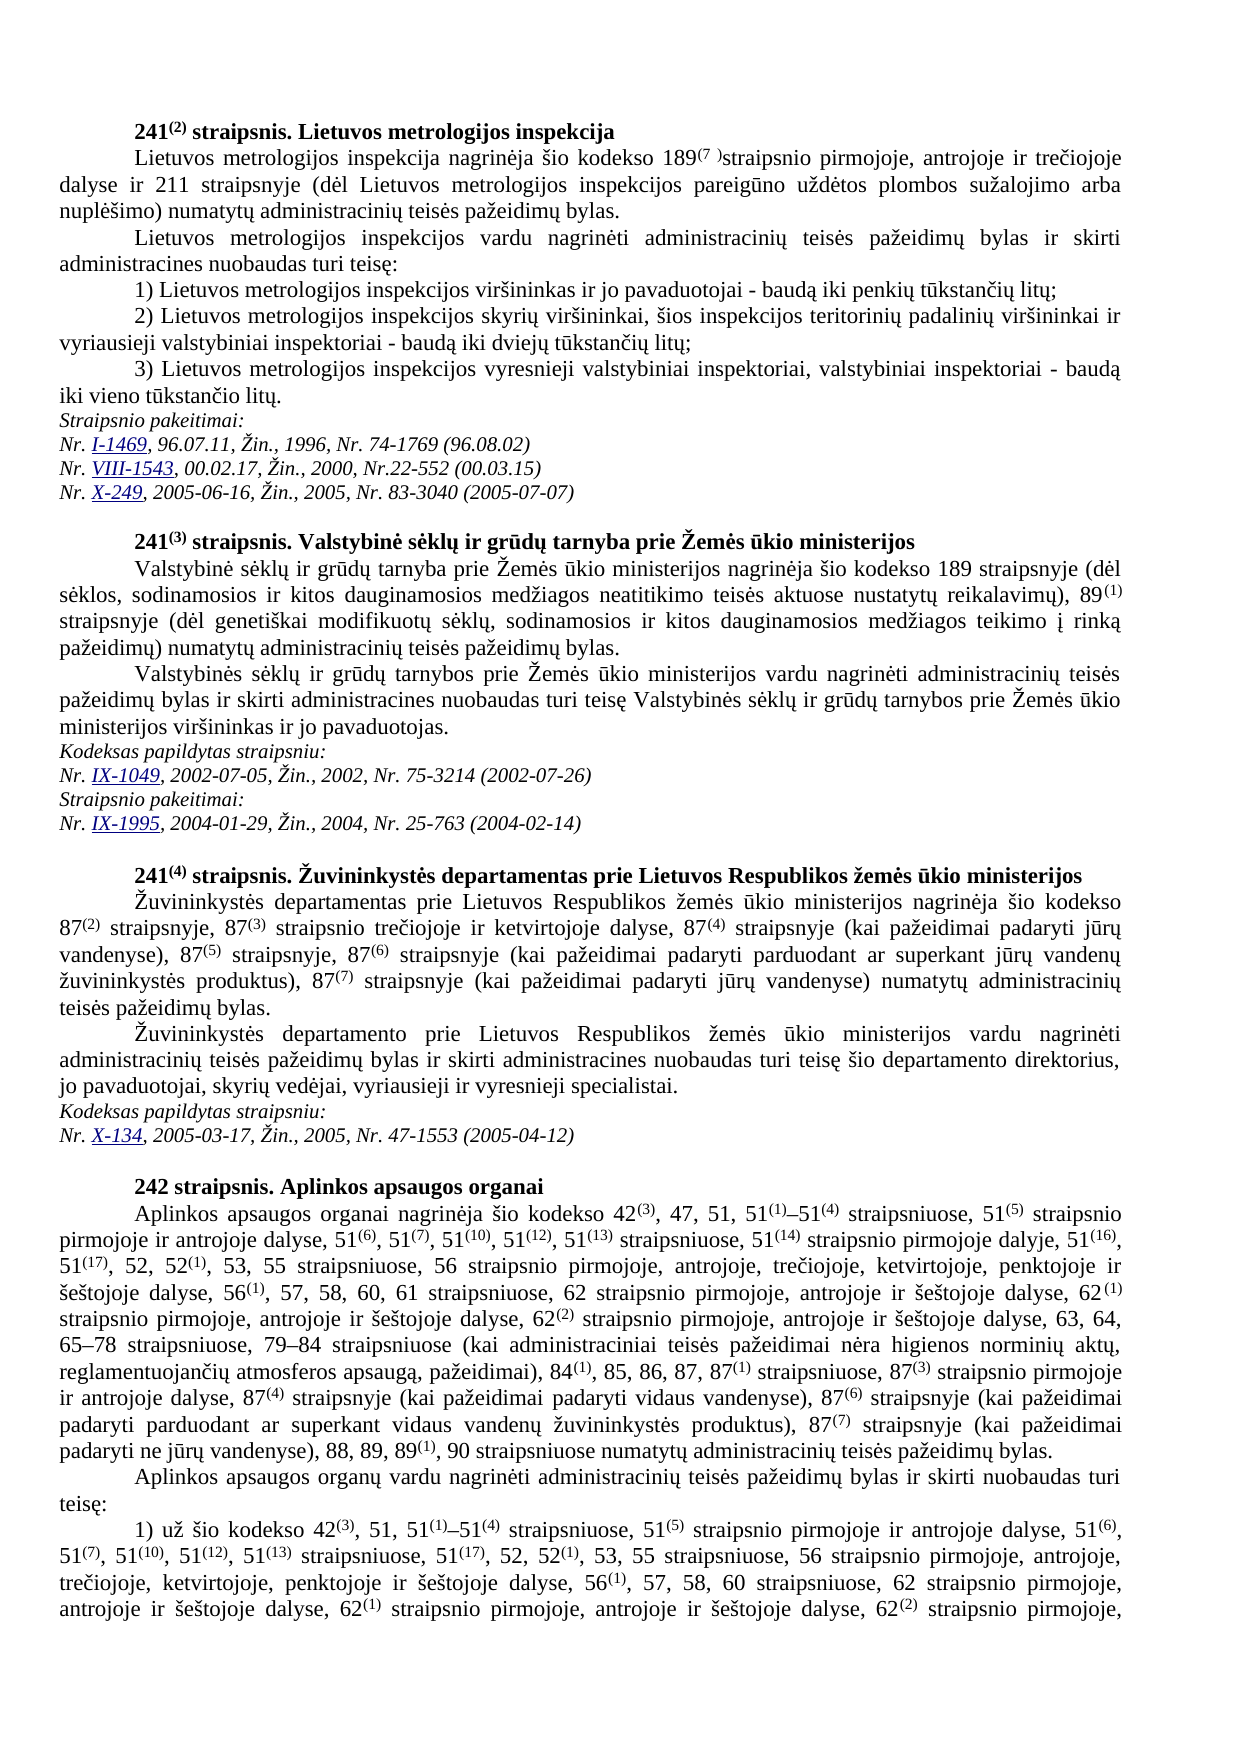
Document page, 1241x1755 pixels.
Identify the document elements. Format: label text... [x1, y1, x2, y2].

text Lietuvos metrologijos inspekcijos vardu nagrinėti administracinių teisės pažeidimų bylas ir skirti administracines nuobaudas turi teisę: [59, 223, 1122, 276]
text Kodeksas papildytas straipsniu: [59, 739, 1122, 763]
text Aplinkos apsaugos organai nagrinėja šio kodekso 42(3), 47, 51, 51(1)–51(4) straipsniuose, 51(5) straipsnio pirmojoje ir antrojoje dalyse, 51(6), 51(7), 51(10), 51(12), 51(13) straipsniuose, 51(14) straipsnio pirmojoje dalyje, 51(16), 51(17), 52, 52(1), 53, 55 straipsniuose, 56 straipsnio pirmojoje, antrojoje, trečiojoje, ketvirtojoje, penktojoje ir šeštojoje dalyse, 56(1), 57, 58, 60, 61 straipsniuose, 62 straipsnio pirmojoje, antrojoje ir šeštojoje dalyse, 62(1) straipsnio pirmojoje, antrojoje ir šeštojoje dalyse, 62(2) straipsnio pirmojoje, antrojoje ir šeštojoje dalyse, 63, 64, 65–78 straipsniuose, 79–84 straipsniuose (kai administraciniai teisės pažeidimai nėra higienos norminių aktų, reglamentuojančių atmosferos apsaugą, pažeidimai), 84(1), 85, 86, 87, 87(1) straipsniuose, 87(3) straipsnio pirmojoje ir antrojoje dalyse, 87(4) straipsnyje (kai pažeidimai padaryti vidaus vandenyse), 87(6) straipsnyje (kai pažeidimai padaryti parduodant ar superkant vidaus vandenų žuvininkystės produktus), 87(7) straipsnyje (kai pažeidimai padaryti ne jūrų vandenyse), 88, 89, 89(1), 90 straipsniuose numatytų administracinių teisės pažeidimų bylas. [59, 1200, 1122, 1463]
text Žuvininkystės departamentas prie Lietuvos Respublikos žemės ūkio ministerijos nagrinėja šio kodekso 87(2) straipsnyje, 87(3) straipsnio trečiojoje ir ketvirtojoje dalyse, 87(4) straipsnyje (kai pažeidimai padaryti jūrų vandenyse), 87(5) straipsnyje, 87(6) straipsnyje (kai pažeidimai padaryti parduodant ar superkant jūrų vandenų žuvininkystės produktus), 87(7) straipsnyje (kai pažeidimai padaryti jūrų vandenyse) numatytų administracinių teisės pažeidimų bylas. [59, 888, 1122, 1020]
text Straipsnio pakeitimai: [59, 408, 1122, 432]
text 241(4) straipsnis. Žuvininkystės departamentas prie Lietuvos Respublikos žemės ūkio ministerijos [134, 862, 1122, 888]
text Nr. X-134, 2005-03-17, Žin., 2005, Nr. 47-1553 (2005-04-12) [59, 1123, 1122, 1147]
text 1) Lietuvos metrologijos inspekcijos viršininkas ir jo pavaduotojai - baudą iki penkių tūkstančių litų; [59, 276, 1122, 303]
text 241(3) straipsnis. Valstybinė sėklų ir grūdų tarnyba prie Žemės ūkio ministerijos [134, 528, 1122, 555]
text Nr. IX-1049, 2002-07-05, Žin., 2002, Nr. 75-3214 (2002-07-26) [59, 763, 1122, 787]
text Nr. I-1469, 96.07.11, Žin., 1996, Nr. 74-1769 (96.08.02) [59, 432, 1122, 456]
text Aplinkos apsaugos organų vardu nagrinėti administracinių teisės pažeidimų bylas ir skirti nuobaudas turi teisę: [59, 1463, 1122, 1516]
text Žuvininkystės departamento prie Lietuvos Respublikos žemės ūkio ministerijos vardu nagrinėti administracinių teisės pažeidimų bylas ir skirti administracines nuobaudas turi teisę šio departamento direktorius, jo pavaduotojai, skyrių vedėjai, vyriausieji ir vyresnieji specialistai. [59, 1020, 1122, 1099]
text Nr. IX-1995, 2004-01-29, Žin., 2004, Nr. 25-763 (2004-02-14) [59, 811, 1122, 835]
text Nr. VIII-1543, 00.02.17, Žin., 2000, Nr.22-552 (00.03.15) [59, 456, 1122, 480]
text Valstybinė sėklų ir grūdų tarnyba prie Žemės ūkio ministerijos nagrinėja šio kodekso 189 straipsnyje (dėl sėklos, sodinamosios ir kitos dauginamosios medžiagos neatitikimo teisės aktuose nustatytų reikalavimų), 89(1) straipsnyje (dėl genetiškai modifikuotų sėklų, sodinamosios ir kitos dauginamosios medžiagos teikimo į rinką pažeidimų) numatytų administracinių teisės pažeidimų bylas. [59, 555, 1122, 660]
text 3) Lietuvos metrologijos inspekcijos vyresnieji valstybiniai inspektoriai, valstybiniai inspektoriai - baudą iki vieno tūkstančio litų. [59, 355, 1122, 408]
text Nr. X-249, 2005-06-16, Žin., 2005, Nr. 83-3040 (2005-07-07) [59, 480, 1122, 504]
text 2) Lietuvos metrologijos inspekcijos skyrių viršininkai, šios inspekcijos teritorinių padalinių viršininkai ir vyriausieji valstybiniai inspektoriai - baudą iki dviejų tūkstančių litų; [59, 303, 1122, 355]
text Straipsnio pakeitimai: [59, 787, 1122, 811]
text 1) už šio kodekso 42(3), 51, 51(1)–51(4) straipsniuose, 51(5) straipsnio pirmojoje ir antrojoje dalyse, 51(6), 51(7), 51(10), 51(12), 51(13) straipsniuose, 51(17), 52, 52(1), 53, 55 straipsniuose, 56 straipsnio pirmojoje, antrojoje, trečiojoje, ketvirtojoje, penktojoje ir šeštojoje dalyse, 56(1), 57, 58, 60 straipsniuose, 62 straipsnio pirmojoje, antrojoje ir šeštojoje dalyse, 62(1) straipsnio pirmojoje, antrojoje ir šeštojoje dalyse, 62(2) straipsnio pirmojoje, [59, 1516, 1122, 1621]
text 241(2) straipsnis. Lietuvos metrologijos inspekcija [59, 118, 1122, 144]
text Valstybinės sėklų ir grūdų tarnybos prie Žemės ūkio ministerijos vardu nagrinėti administracinių teisės pažeidimų bylas ir skirti administracines nuobaudas turi teisę Valstybinės sėklų ir grūdų tarnybos prie Žemės ūkio ministerijos viršininkas ir jo pavaduotojas. [59, 660, 1122, 739]
text 242 straipsnis. Aplinkos apsaugos organai [59, 1173, 1122, 1200]
text Lietuvos metrologijos inspekcija nagrinėja šio kodekso 189(7 )straipsnio pirmojoje, antrojoje ir trečiojoje dalyse ir 211 straipsnyje (dėl Lietuvos metrologijos inspekcijos pareigūno uždėtos plombos sužalojimo arba nuplėšimo) numatytų administracinių teisės pažeidimų bylas. [59, 144, 1122, 223]
text Kodeksas papildytas straipsniu: [59, 1099, 1122, 1123]
